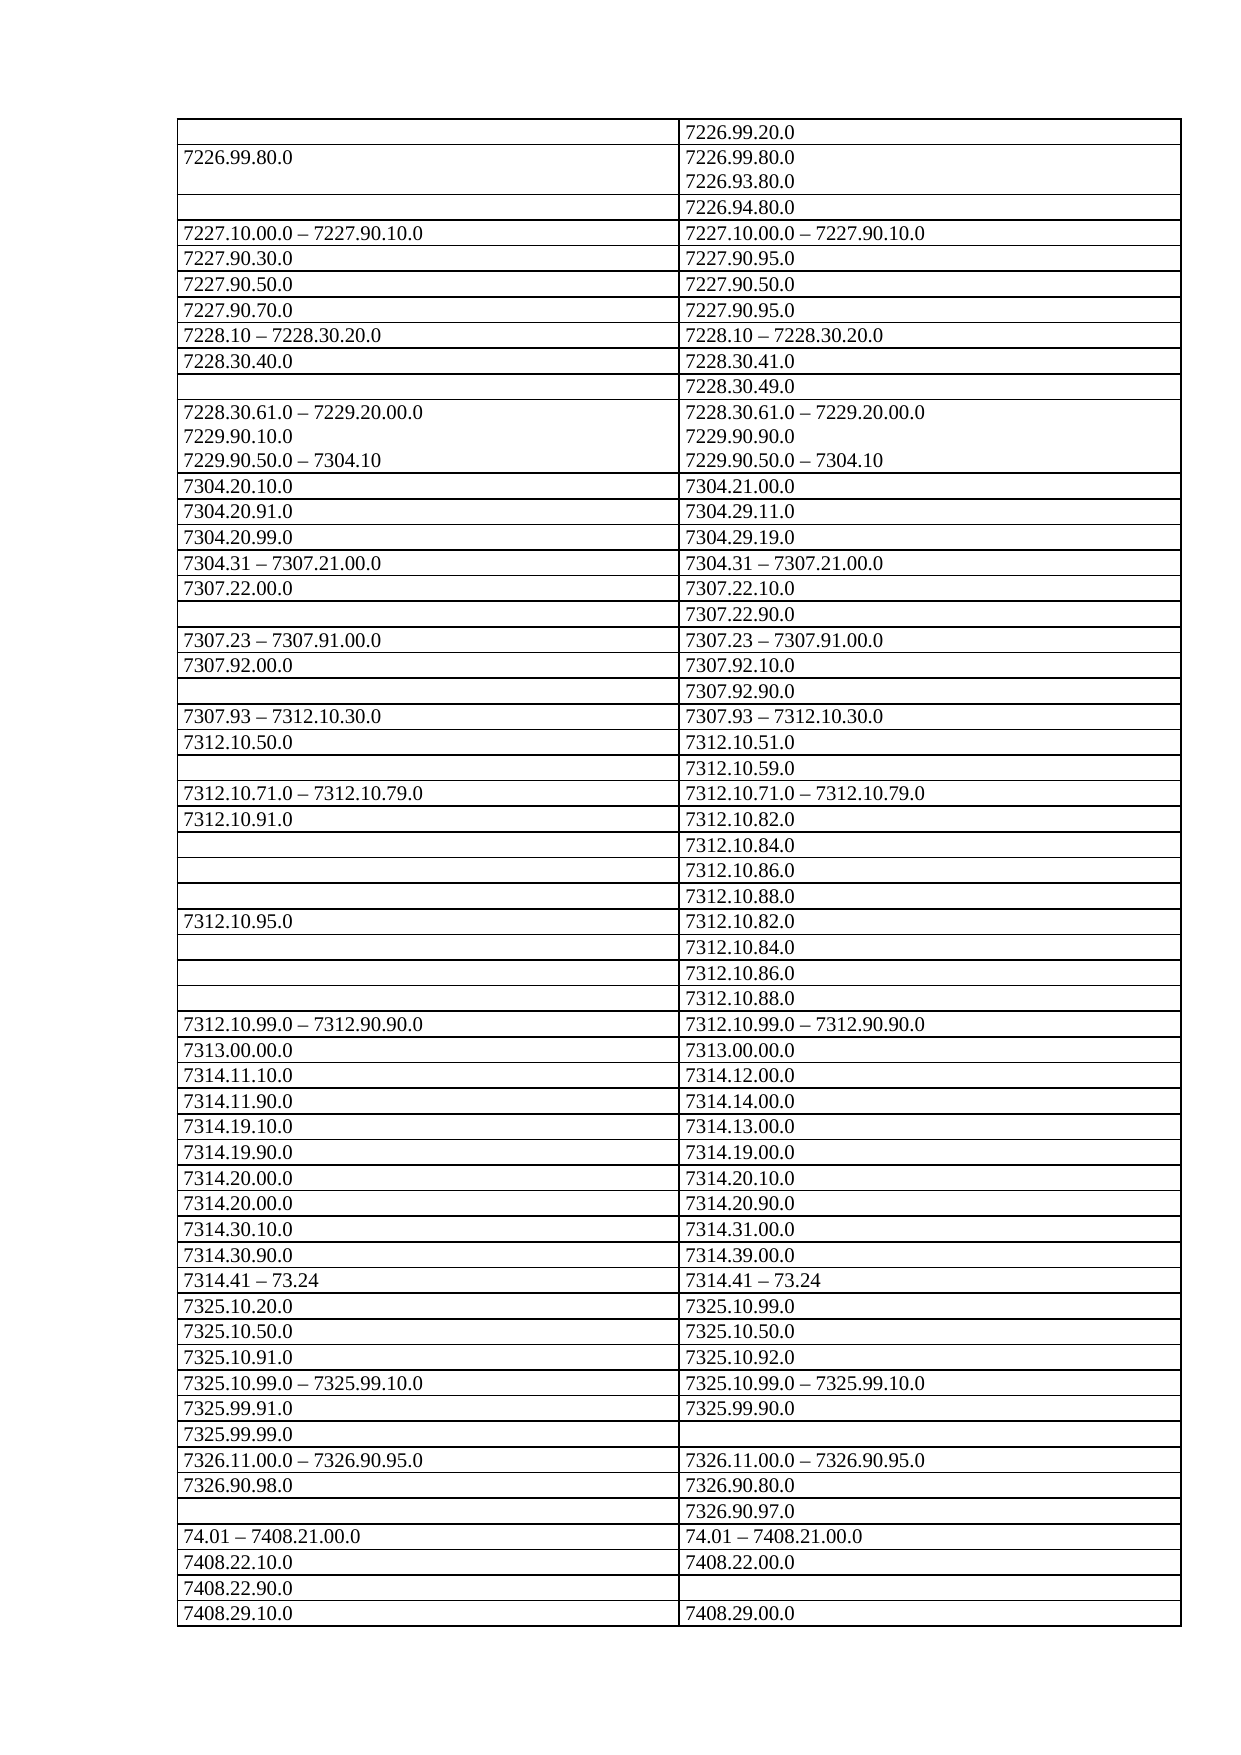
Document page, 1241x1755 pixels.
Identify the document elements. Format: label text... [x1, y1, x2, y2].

table_cell 7228.30.61.0 – 7229.20.00.0 7229.90.10.0 7229.90.50.0 – 7304.10 [178, 400, 678, 472]
table_cell 7325.99.90.0 [680, 1396, 1180, 1420]
table_cell [178, 1499, 678, 1523]
table_cell 7325.10.50.0 [680, 1320, 1180, 1343]
table_cell 7227.90.50.0 [178, 272, 678, 296]
table_cell 7326.11.00.0 – 7326.90.95.0 [178, 1448, 678, 1472]
table_cell 7312.10.95.0 [178, 910, 678, 933]
table_cell 7304.20.99.0 [178, 525, 678, 549]
table_cell 7227.10.00.0 – 7227.90.10.0 [178, 221, 678, 245]
table_cell 7227.90.95.0 [680, 246, 1180, 270]
table_cell 7307.22.00.0 [178, 576, 678, 600]
table_cell 7312.10.99.0 – 7312.90.90.0 [178, 1012, 678, 1036]
table_cell 7326.90.97.0 [680, 1499, 1180, 1523]
table_cell 7314.39.00.0 [680, 1243, 1180, 1267]
table_cell 7226.99.20.0 [680, 120, 1180, 144]
table_cell 7312.10.88.0 [680, 884, 1180, 908]
table_cell 7408.22.00.0 [680, 1550, 1180, 1574]
table_cell 7228.30.61.0 – 7229.20.00.0 7229.90.90.0 7229.90.50.0 – 7304.10 [680, 400, 1180, 472]
table_cell [178, 756, 678, 780]
table_cell 7325.10.99.0 [680, 1294, 1180, 1318]
table_cell 7314.30.10.0 [178, 1217, 678, 1241]
table_cell 7227.90.30.0 [178, 246, 678, 270]
table_cell [680, 1576, 1180, 1600]
table_cell 7408.22.10.0 [178, 1550, 678, 1574]
table_cell 7307.23 – 7307.91.00.0 [178, 628, 678, 652]
table_cell 7307.93 – 7312.10.30.0 [680, 705, 1180, 728]
table_cell 7304.29.11.0 [680, 500, 1180, 523]
table_cell [178, 679, 678, 703]
table_cell 7304.31 – 7307.21.00.0 [178, 551, 678, 575]
table_cell 7326.90.98.0 [178, 1473, 678, 1497]
table_cell 7312.10.59.0 [680, 756, 1180, 780]
table_cell 7314.30.90.0 [178, 1243, 678, 1267]
table_cell 7313.00.00.0 [178, 1038, 678, 1062]
table_cell 7325.99.99.0 [178, 1422, 678, 1446]
table_cell 7307.92.00.0 [178, 653, 678, 677]
table_cell 7227.90.70.0 [178, 298, 678, 322]
table_cell 7408.22.90.0 [178, 1576, 678, 1600]
table_cell 74.01 – 7408.21.00.0 [178, 1525, 678, 1548]
table_cell [178, 884, 678, 908]
table_cell 7326.11.00.0 – 7326.90.95.0 [680, 1448, 1180, 1472]
table_cell 7312.10.51.0 [680, 730, 1180, 754]
table_cell 7312.10.84.0 [680, 935, 1180, 959]
table_cell 7314.20.90.0 [680, 1191, 1180, 1215]
table_cell 7227.90.95.0 [680, 298, 1180, 322]
table_cell 7314.19.90.0 [178, 1140, 678, 1164]
table_cell 7307.22.10.0 [680, 576, 1180, 600]
table_cell 7314.41 – 73.24 [680, 1268, 1180, 1292]
table_cell 7312.10.88.0 [680, 986, 1180, 1010]
table_cell 7312.10.50.0 [178, 730, 678, 754]
table_cell 7228.10 – 7228.30.20.0 [680, 323, 1180, 347]
table_cell 7325.10.92.0 [680, 1345, 1180, 1369]
table_cell 7307.22.90.0 [680, 602, 1180, 626]
table_cell 7325.10.99.0 – 7325.99.10.0 [680, 1371, 1180, 1395]
table_cell 7307.93 – 7312.10.30.0 [178, 705, 678, 728]
table_cell 7226.94.80.0 [680, 195, 1180, 219]
table_cell 7312.10.99.0 – 7312.90.90.0 [680, 1012, 1180, 1036]
table_cell [680, 1422, 1180, 1446]
table_cell [178, 935, 678, 959]
table_cell 7228.30.49.0 [680, 375, 1180, 398]
table_cell 7313.00.00.0 [680, 1038, 1180, 1062]
table_cell 7307.92.90.0 [680, 679, 1180, 703]
table_cell 7325.99.91.0 [178, 1396, 678, 1420]
table_cell 7314.19.10.0 [178, 1115, 678, 1138]
table_cell 7314.14.00.0 [680, 1089, 1180, 1113]
table_cell 7228.10 – 7228.30.20.0 [178, 323, 678, 347]
table_cell 7408.29.00.0 [680, 1601, 1180, 1625]
table_cell 7314.20.10.0 [680, 1166, 1180, 1190]
table_cell 7314.20.00.0 [178, 1191, 678, 1215]
table_cell 7227.10.00.0 – 7227.90.10.0 [680, 221, 1180, 245]
table_cell 7228.30.41.0 [680, 349, 1180, 373]
table_cell 7314.19.00.0 [680, 1140, 1180, 1164]
table_cell 7314.11.10.0 [178, 1063, 678, 1087]
table_cell [178, 602, 678, 626]
table_cell 7312.10.84.0 [680, 833, 1180, 857]
table_cell 7314.11.90.0 [178, 1089, 678, 1113]
table_cell 7304.20.91.0 [178, 500, 678, 523]
table_cell 7304.31 – 7307.21.00.0 [680, 551, 1180, 575]
table_cell 7325.10.99.0 – 7325.99.10.0 [178, 1371, 678, 1395]
table_cell [178, 375, 678, 398]
table_cell 7312.10.82.0 [680, 910, 1180, 933]
table_cell 7325.10.20.0 [178, 1294, 678, 1318]
table_cell 7314.12.00.0 [680, 1063, 1180, 1087]
table_cell 7314.31.00.0 [680, 1217, 1180, 1241]
table_cell 7228.30.40.0 [178, 349, 678, 373]
table_cell 7408.29.10.0 [178, 1601, 678, 1625]
table_cell 7226.99.80.0 [178, 145, 678, 193]
table_cell 7325.10.50.0 [178, 1320, 678, 1343]
table_cell 74.01 – 7408.21.00.0 [680, 1525, 1180, 1548]
table_cell 7304.29.19.0 [680, 525, 1180, 549]
table_cell 7226.99.80.0 7226.93.80.0 [680, 145, 1180, 193]
table_cell 7227.90.50.0 [680, 272, 1180, 296]
table_cell 7326.90.80.0 [680, 1473, 1180, 1497]
table_cell [178, 195, 678, 219]
table_cell 7312.10.86.0 [680, 858, 1180, 882]
table_cell 7325.10.91.0 [178, 1345, 678, 1369]
table_cell 7312.10.82.0 [680, 807, 1180, 831]
table_cell [178, 833, 678, 857]
table_cell 7307.23 – 7307.91.00.0 [680, 628, 1180, 652]
table_cell 7312.10.91.0 [178, 807, 678, 831]
table_cell 7307.92.10.0 [680, 653, 1180, 677]
table_cell [178, 120, 678, 144]
table_cell 7312.10.71.0 – 7312.10.79.0 [680, 781, 1180, 805]
table_cell 7314.13.00.0 [680, 1115, 1180, 1138]
table_cell 7304.21.00.0 [680, 474, 1180, 498]
table_cell 7312.10.86.0 [680, 961, 1180, 985]
table_cell [178, 961, 678, 985]
table_cell [178, 986, 678, 1010]
table_cell 7314.41 – 73.24 [178, 1268, 678, 1292]
table_cell 7304.20.10.0 [178, 474, 678, 498]
table_cell 7312.10.71.0 – 7312.10.79.0 [178, 781, 678, 805]
table_cell 7314.20.00.0 [178, 1166, 678, 1190]
table_cell [178, 858, 678, 882]
